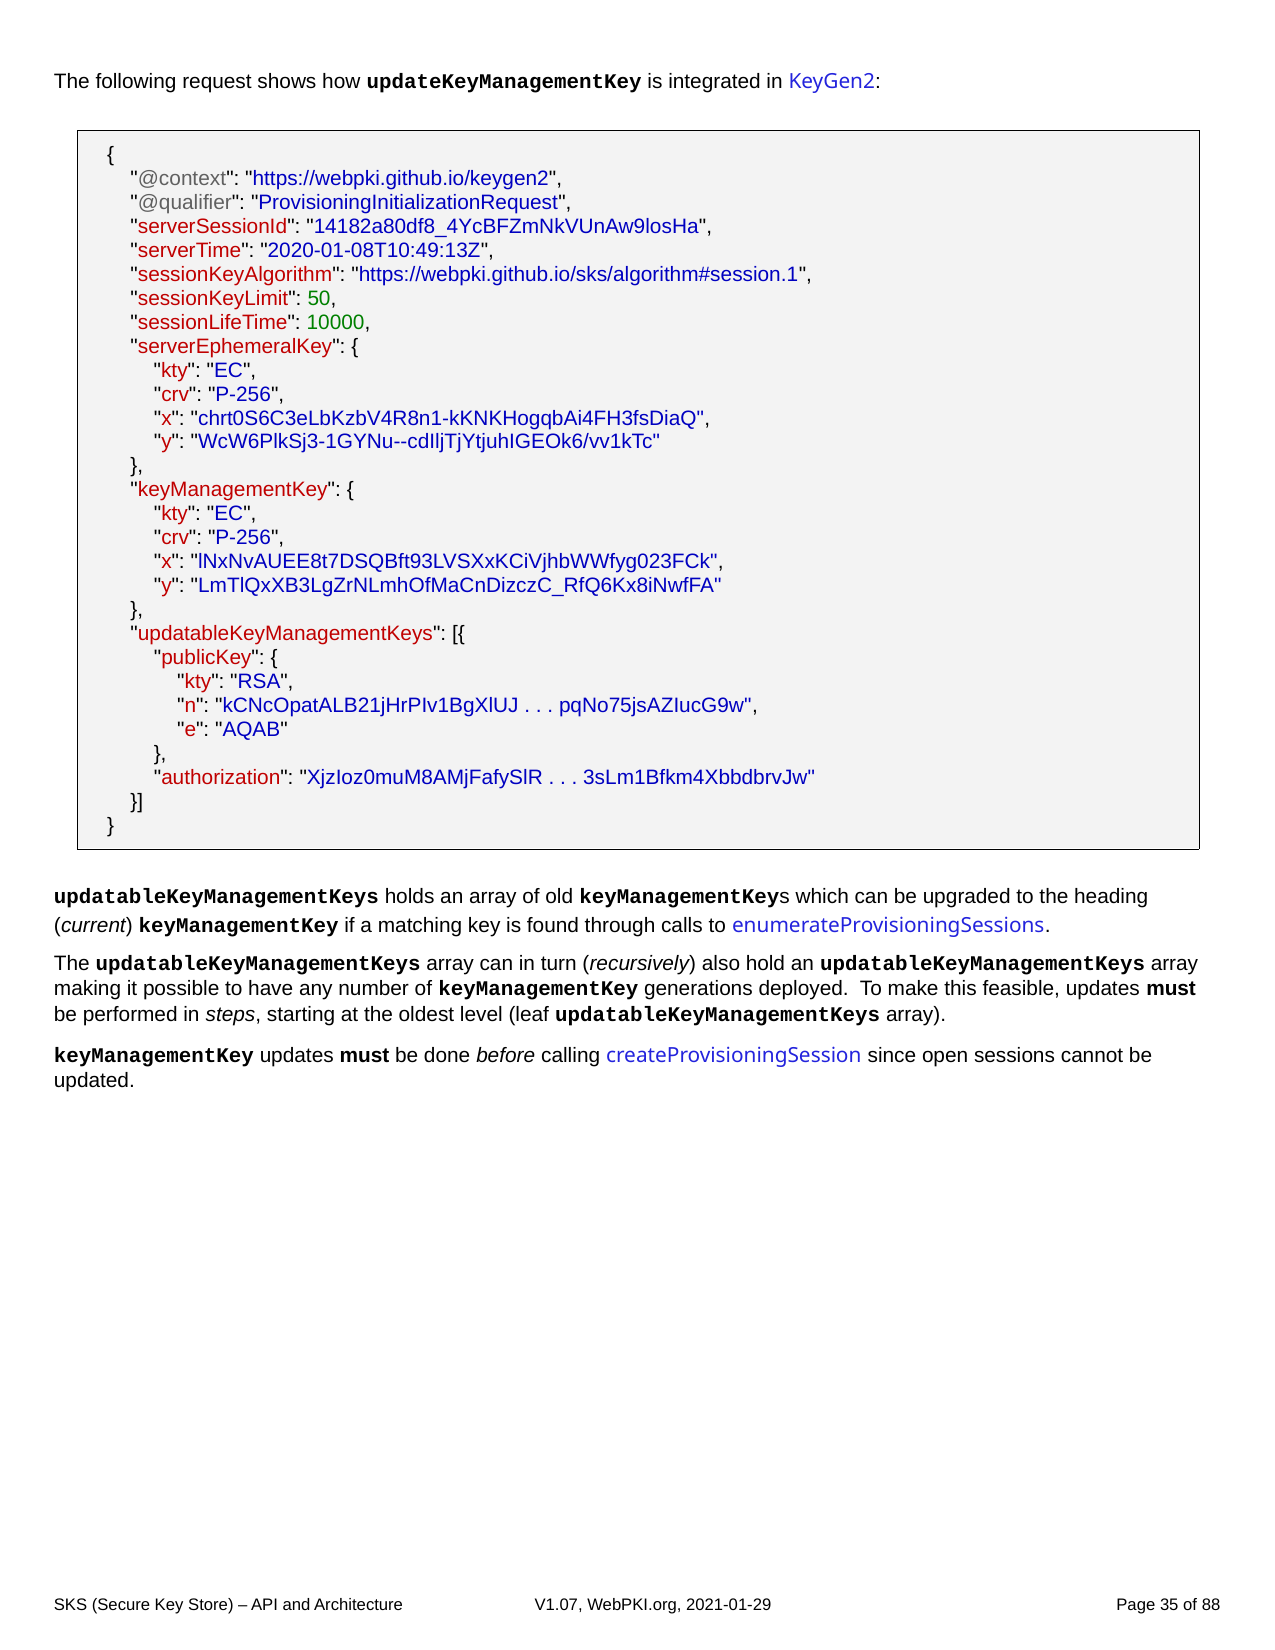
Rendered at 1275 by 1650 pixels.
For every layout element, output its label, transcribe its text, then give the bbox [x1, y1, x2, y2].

text keyManagementKey updates must be done before calling createProvisioningSession since open sessions cannot be updated. [54, 1040, 1221, 1092]
text The following request shows how updateKeyManagementKey is integrated in KeyGen2: [54, 66, 1221, 118]
text updatableKeyManagementKeys holds an array of old keyManagementKeys which can be upgraded to the heading (current) keyManagementKey if a matching key is found through calls to enumerateProvisioningSessions. [54, 884, 1221, 939]
table_header { "@context": "https://webpki.github.io/keygen2", "@qualifier": "ProvisioningInitializationRequest", "serverSessionId": "14182a80df8_4YcBFZmNkVUnAw9losHa", "serverTime": "2020-01-08T10:49:13Z", "sessionKeyAlgorithm": "https://webpki.github.io/sks/algorithm#session.1", "sessionKeyLimit": 50, "sessionLifeTime": 10000, "serverEphemeralKey": { "kty": "EC", "crv": "P-256", "x": "chrt0S6C3eLbKzbV4R8n1-kKNKHogqbAi4FH3fsDiaQ", "y": "WcW6PlkSj3-1GYNu--cdIljTjYtjuhIGEOk6/vv1kTc" }, "keyManagementKey": { "kty": "EC", "crv": "P-256", "x": "lNxNvAUEE8t7DSQBft93LVSXxKCiVjhbWWfyg023FCk", "y": "LmTlQxXB3LgZrNLmhOfMaCnDizczC_RfQ6Kx8iNwfFA" }, "updatableKeyManagementKeys": [{ "publicKey": { "kty": "RSA", "n": "kCNcOpatALB21jHrPIv1BgXlUJ . . . pqNo75jsAZIucG9w", "e": "AQAB" }, "authorization": "XjzIoz0muM8AMjFafySlR . . . 3sLm1Bfkm4XbbdbrvJw" }] } [78, 131, 1199, 848]
text The updatableKeyManagementKeys array can in turn (recursively) also hold an updatableKeyManagementKeys array making it possible to have any number of keyManagementKey generations deployed. To make this feasible, updates must be performed in steps, starting at the oldest level (leaf updatableKeyManagementKeys array). [54, 950, 1221, 1028]
